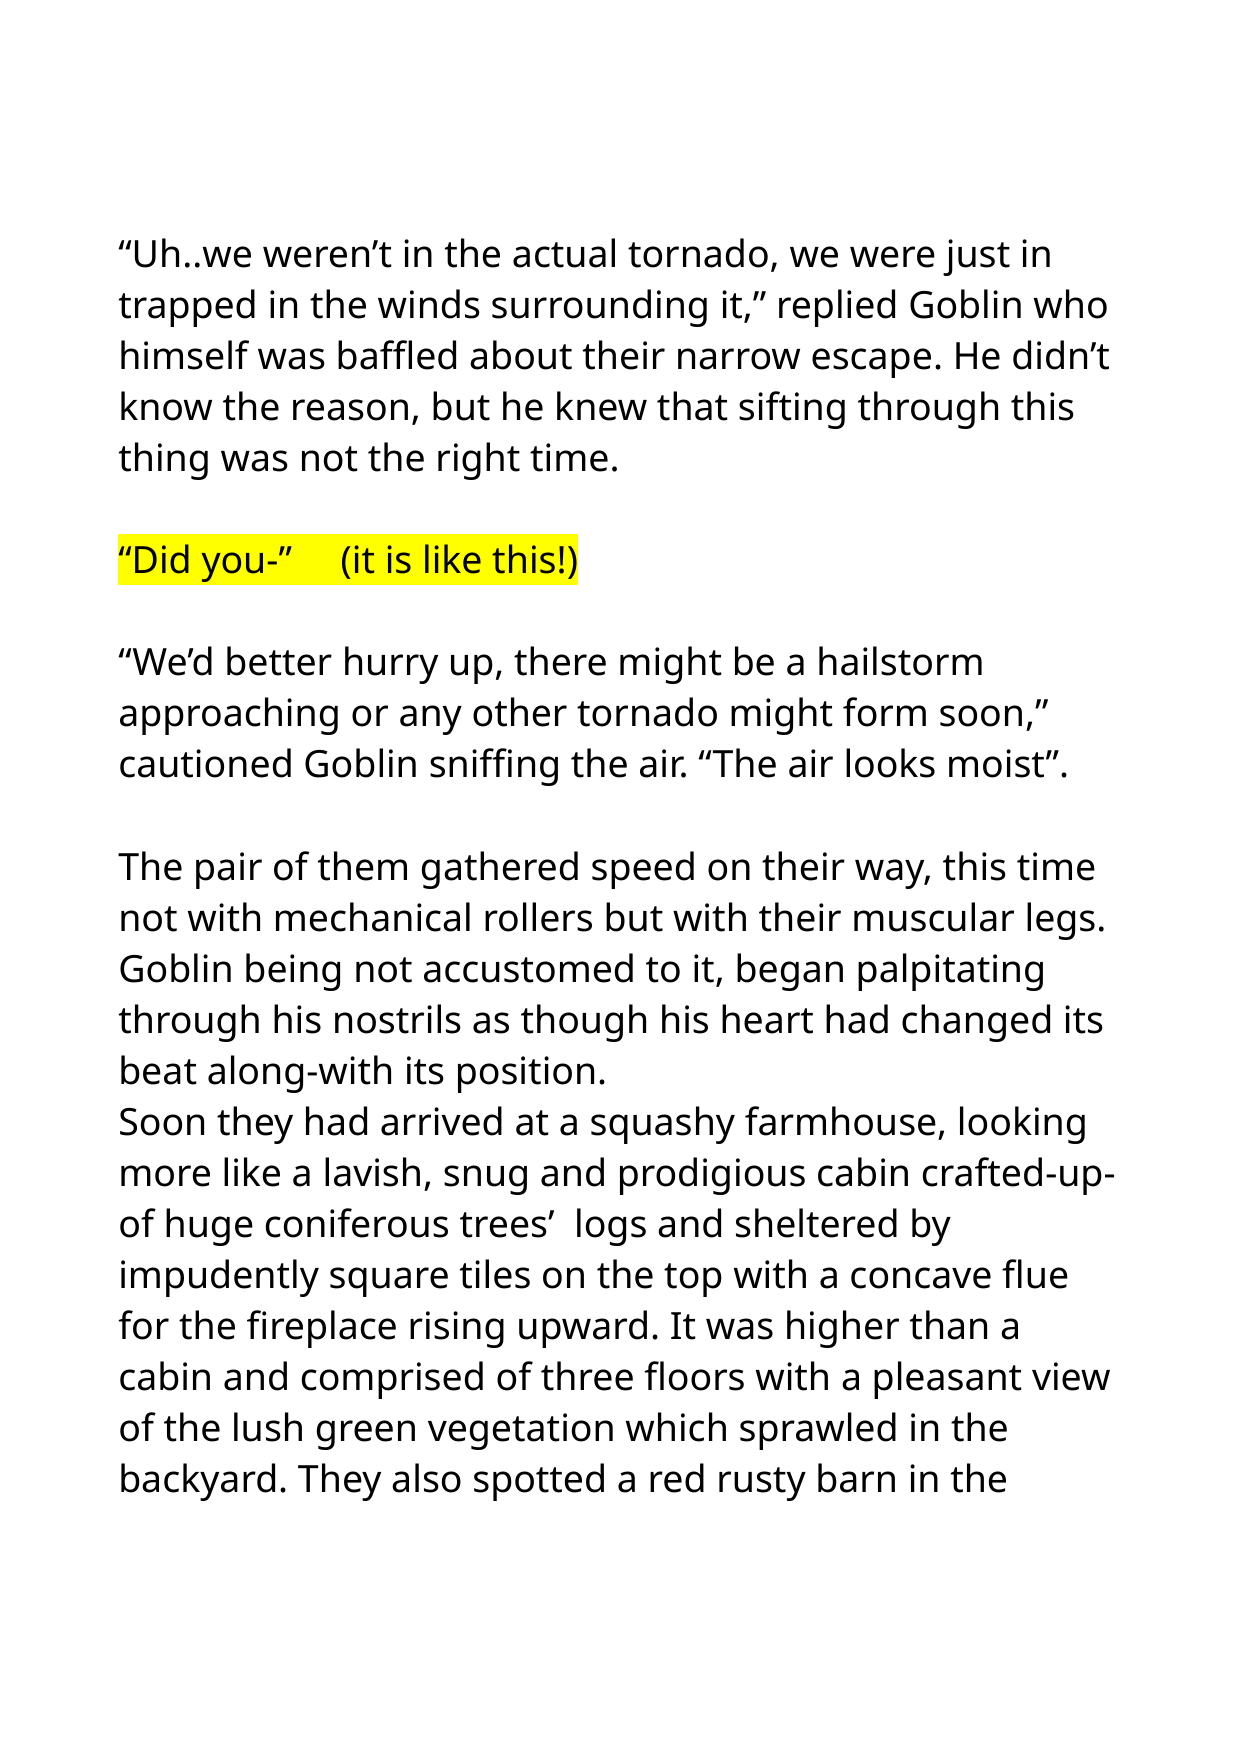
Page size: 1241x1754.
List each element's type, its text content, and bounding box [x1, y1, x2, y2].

text The pair of them gathered speed on their way, this time not with mechanical rollers but with their muscular legs. Goblin being not accustomed to it, began palpitating through his nostrils as though his heart had changed its beat along-with its position. [118, 840, 1122, 1095]
text Soon they had arrived at a squashy farmhouse, looking more like a lavish, snug and prodigious cabin crafted-up-of huge coniferous trees’ logs and sheltered by impudently square tiles on the top with a concave flue for the fireplace rising upward. It was higher than a cabin and comprised of three floors with a pleasant view of the lush green vegetation which sprawled in the backyard. They also spotted a red rusty barn in the [118, 1095, 1122, 1503]
text “Uh..we weren’t in the actual tornado, we were just in trapped in the winds surrounding it,” replied Goblin who himself was baffled about their narrow escape. He didn’t know the reason, but he knew that sifting through this thing was not the right time. [118, 227, 1122, 483]
text “We’d better hurry up, there might be a hailstorm approaching or any other tornado might form soon,” cautioned Goblin sniffing the air. “The air looks moist”. [118, 636, 1122, 789]
text “Did you-” (it is like this!) [118, 534, 1122, 585]
